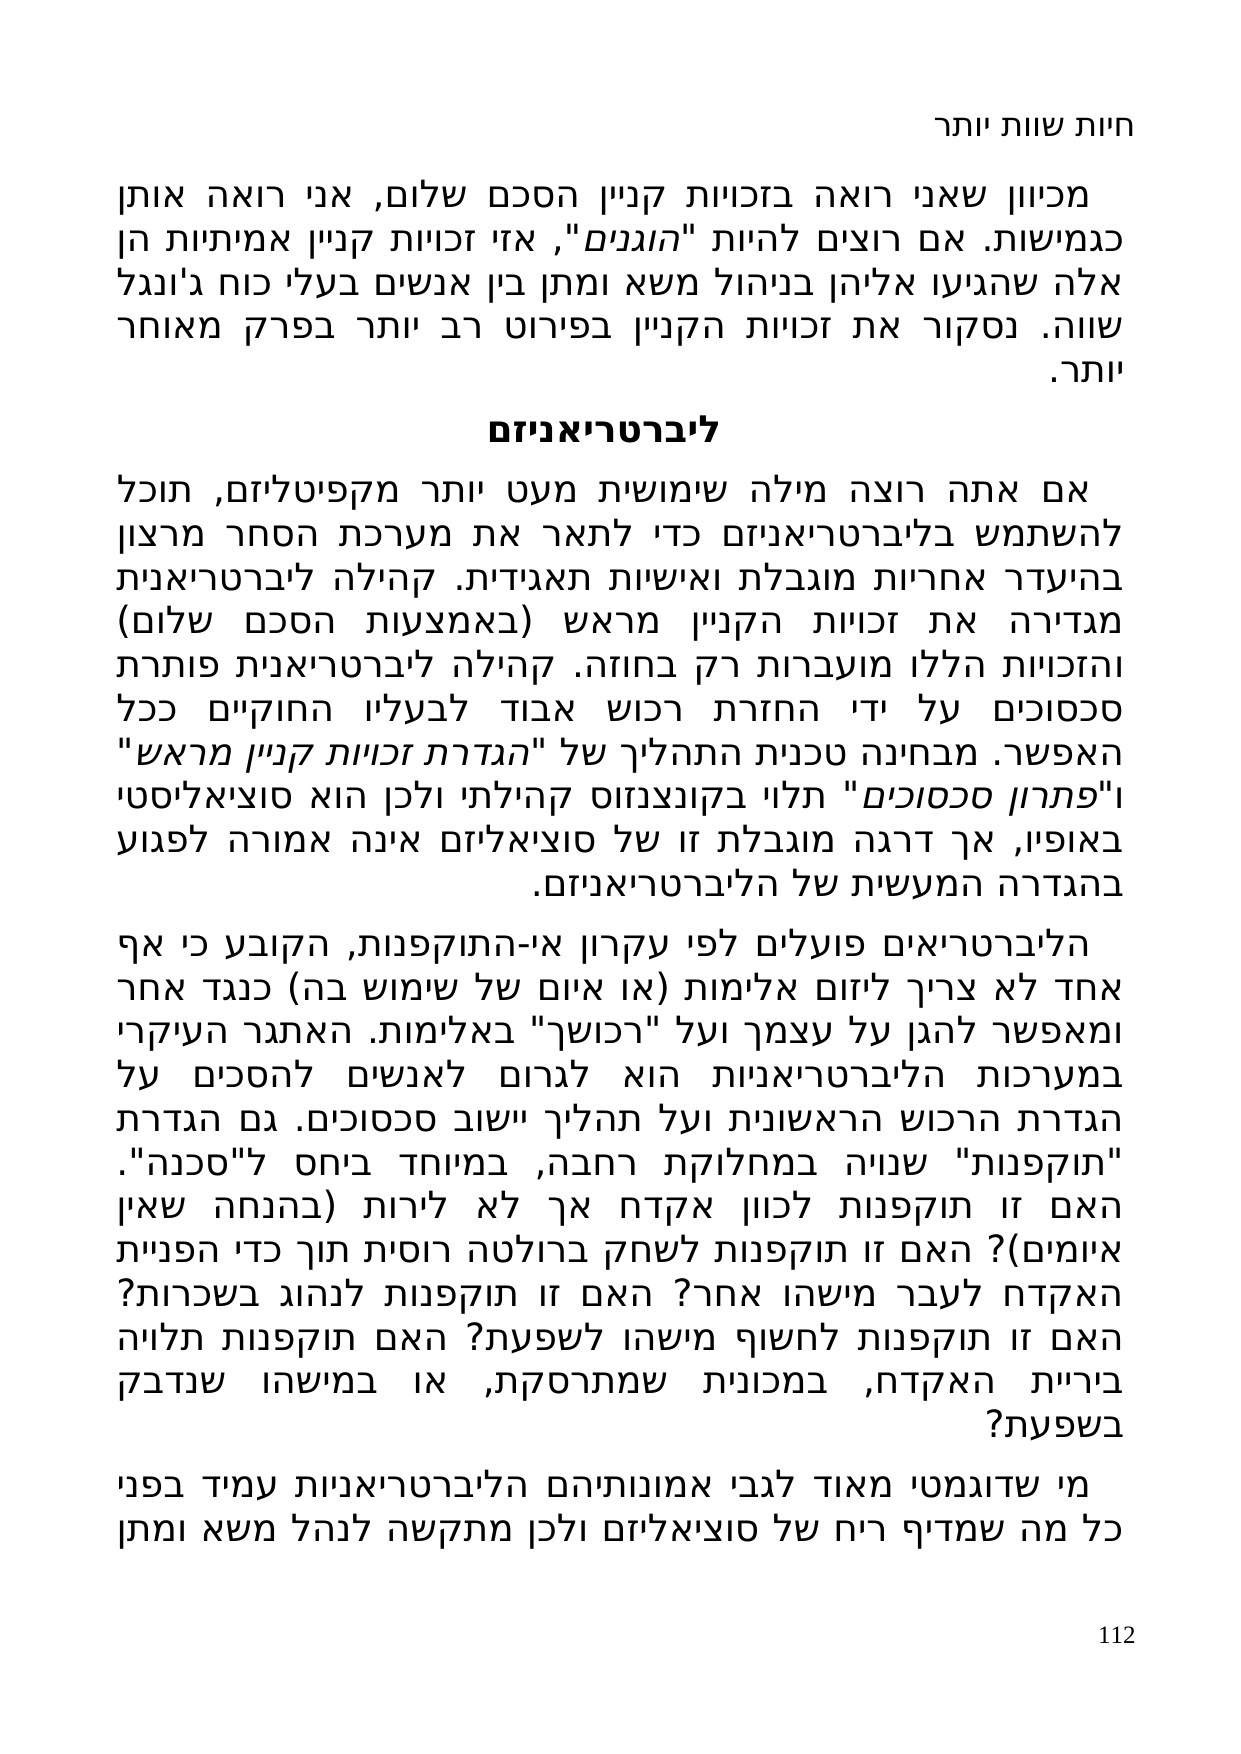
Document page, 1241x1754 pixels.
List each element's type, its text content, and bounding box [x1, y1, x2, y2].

text הליברטריאים פועלים לפי עקרון אי-התוקפנות, הקובע כי אף אחד לא צריך ליזום אלימות (או איום של שימוש בה) כנגד אחר ומאפשר להגן על עצמך ועל "רכושך" באלימות. האתגר העיקרי במערכות הליברטריאניות הוא לגרום לאנשים להסכים על הגדרת הרכוש הראשונית ועל תהליך יישוב סכסוכים. גם הגדרת "תוקפנות" שנויה במחלוקת רחבה, במיוחד ביחס ל"סכנה". האם זו תוקפנות לכוון אקדח אך לא לירות (בהנחה שאין איומים)? האם זו תוקפנות לשחק ברולטה רוסית תוך כדי הפניית האקדח לעבר מישהו אחר? האם זו תוקפנות לנהוג בשכרות? האם זו תוקפנות לחשוף מישהו לשפעת? האם תוקפנות תלויה ביריית האקדח, במכונית שמתרסקת, או במישהו שנדבק בשפעת? [116, 921, 1124, 1446]
text מכיוון שאני רואה בזכויות קניין הסכם שלום, אני רואה אותן כגמישות. אם רוצים להיות "הוגנים", אזי זכויות קניין אמיתיות הן אלה שהגיעו אליהן בניהול משא ומתן בין אנשים בעלי כוח ג'ונגל שווה. נסקור את זכויות הקניין בפירוט רב יותר בפרק מאוחר יותר. [116, 172, 1124, 391]
text אם אתה רוצה מילה שימושית מעט יותר מקפיטליזם, תוכל להשתמש בליברטריאניזם כדי לתאר את מערכת הסחר מרצון בהיעדר אחריות מוגבלת ואישיות תאגידית. קהילה ליברטריאנית מגדירה את זכויות הקניין מראש (באמצעות הסכם שלום) והזכויות הללו מועברות רק בחוזה. קהילה ליברטריאנית פותרת סכסוכים על ידי החזרת רכוש אבוד לבעליו החוקיים ככל האפשר. מבחינה טכנית התהליך של "הגדרת זכויות קניין מראש" ו"פתרון סכסוכים" תלוי בקונצנזוס קהילתי ולכן הוא סוציאליסטי באופיו, אך דרגה מוגבלת זו של סוציאליזם אינה אמורה לפגוע בהגדרה המעשית של הליברטריאניזם. [116, 467, 1124, 905]
subtitle ליברטריאניזם [116, 407, 1124, 451]
text מי שדוגמטי מאוד לגבי אמונותיהם הליברטריאניות עמיד בפני כל מה שמדיף ריח של סוציאליזם ולכן מתקשה לנהל משא ומתן [116, 1462, 1124, 1550]
